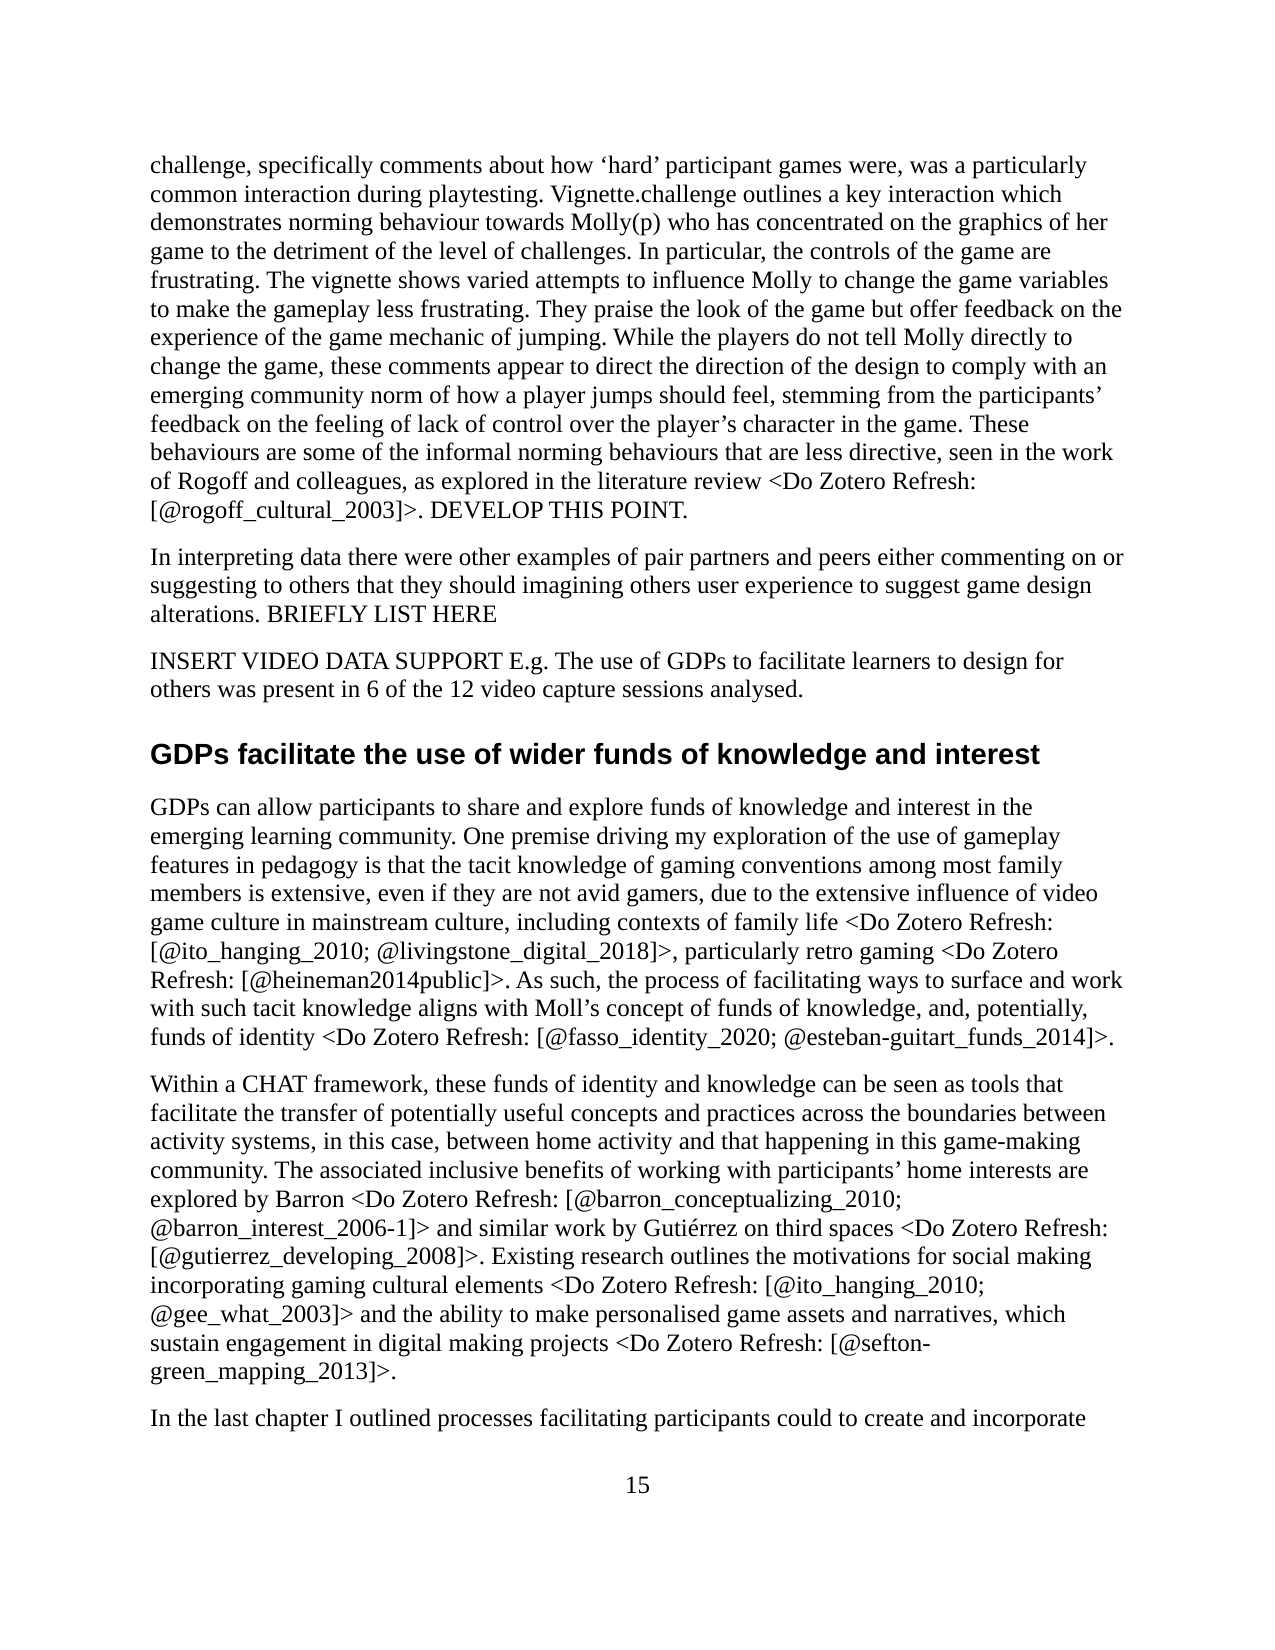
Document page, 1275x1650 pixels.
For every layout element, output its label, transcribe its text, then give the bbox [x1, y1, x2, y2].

text Within a CHAT framework, these funds of identity and knowledge can be seen as tools that facilitate the transfer of potentially useful concepts and practices across the boundaries between activity systems, in this case, between home activity and that happening in this game-making community. The associated inclusive benefits of working with participants’ home interests are explored by Barron <Do Zotero Refresh: [@barron_conceptualizing_2010; @barron_interest_2006-1]> and similar work by Gutiérrez on third spaces <Do Zotero Refresh: [@gutierrez_developing_2008]>. Existing research outlines the motivations for social making incorporating gaming cultural elements <Do Zotero Refresh: [@ito_hanging_2010; @gee_what_2003]> and the ability to make personalised game assets and narratives, which sustain engagement in digital making projects <Do Zotero Refresh: [@sefton-green_mapping_2013]>. [150, 1069, 1125, 1385]
text In the last chapter I outlined processes facilitating participants could to create and incorporate [150, 1403, 1125, 1432]
text challenge, specifically comments about how ‘hard’ participant games were, was a particularly common interaction during playtesting. Vignette.challenge outlines a key interaction which demonstrates norming behaviour towards Molly(p) who has concentrated on the graphics of her game to the detriment of the level of challenges. In particular, the controls of the game are frustrating. The vignette shows varied attempts to influence Molly to change the game variables to make the gameplay less frustrating. They praise the look of the game but offer feedback on the experience of the game mechanic of jumping. While the players do not tell Molly directly to change the game, these comments appear to direct the direction of the design to comply with an emerging community norm of how a player jumps should feel, stemming from the participants’ feedback on the feeling of lack of control over the player’s character in the game. These behaviours are some of the informal norming behaviours that are less directive, seen in the work of Rogoff and colleagues, as explored in the literature review <Do Zotero Refresh: [@rogoff_cultural_2003]>. DEVELOP THIS POINT. [150, 150, 1125, 524]
subtitle GDPs facilitate the use of wider funds of knowledge and interest [150, 737, 1125, 771]
text GDPs can allow participants to share and explore funds of knowledge and interest in the emerging learning community. One premise driving my exploration of the use of gameplay features in pedagogy is that the tacit knowledge of gaming conventions among most family members is extensive, even if they are not avid gamers, due to the extensive influence of video game culture in mainstream culture, including contexts of family life <Do Zotero Refresh: [@ito_hanging_2010; @livingstone_digital_2018]>, particularly retro gaming <Do Zotero Refresh: [@heineman2014public]>. As such, the process of facilitating ways to surface and work with such tacit knowledge aligns with Moll’s concept of funds of knowledge, and, potentially, funds of identity <Do Zotero Refresh: [@fasso_identity_2020; @esteban-guitart_funds_2014]>. [150, 792, 1125, 1051]
text INSERT VIDEO DATA SUPPORT E.g. The use of GDPs to facilitate learners to design for others was present in 6 of the 12 video capture sessions analysed. [150, 646, 1125, 703]
text In interpreting data there were other examples of pair partners and peers either commenting on or suggesting to others that they should imagining others user experience to suggest game design alterations. BRIEFLY LIST HERE [150, 542, 1125, 628]
